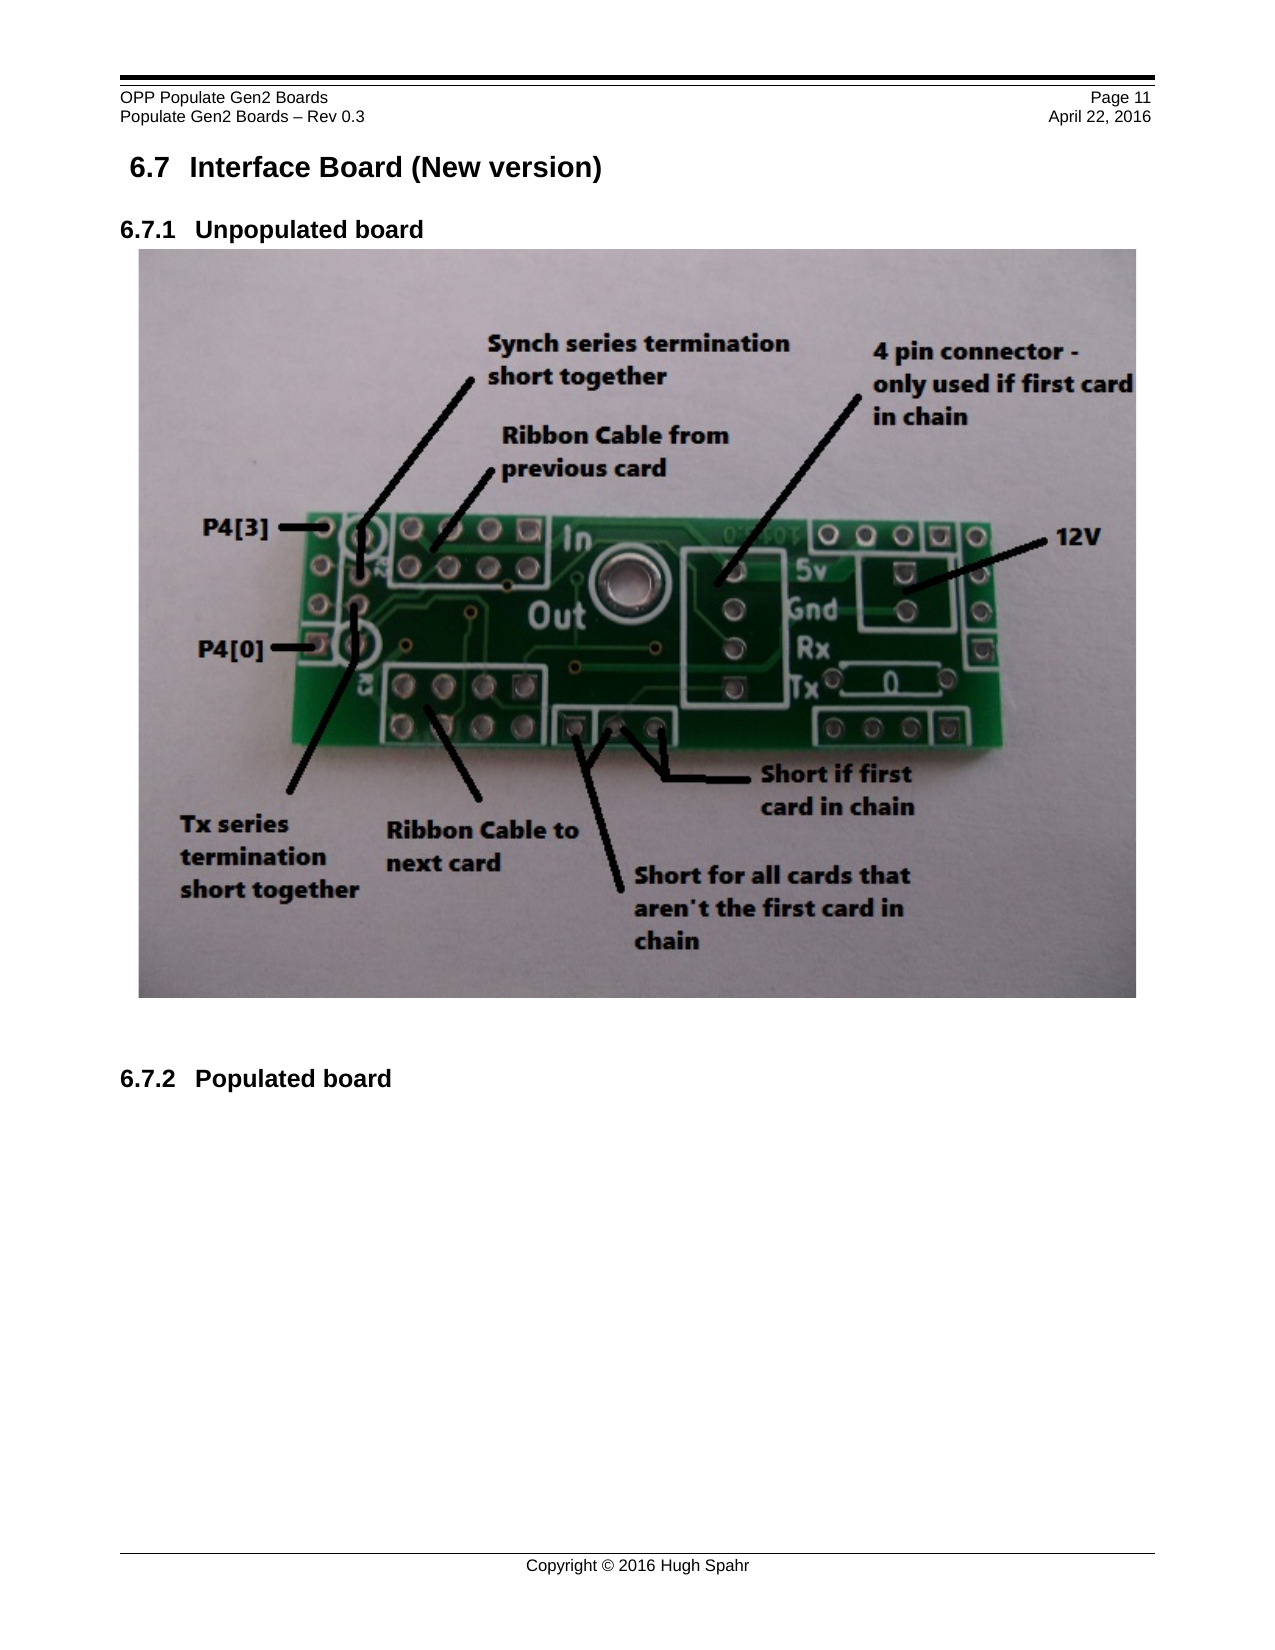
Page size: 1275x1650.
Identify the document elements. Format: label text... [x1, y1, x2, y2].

subtitle Populated board [120, 1064, 1155, 1093]
subtitle Interface Board (New version) [129, 150, 1155, 183]
picture [138, 249, 1137, 998]
subtitle Unpopulated board [120, 215, 1155, 243]
